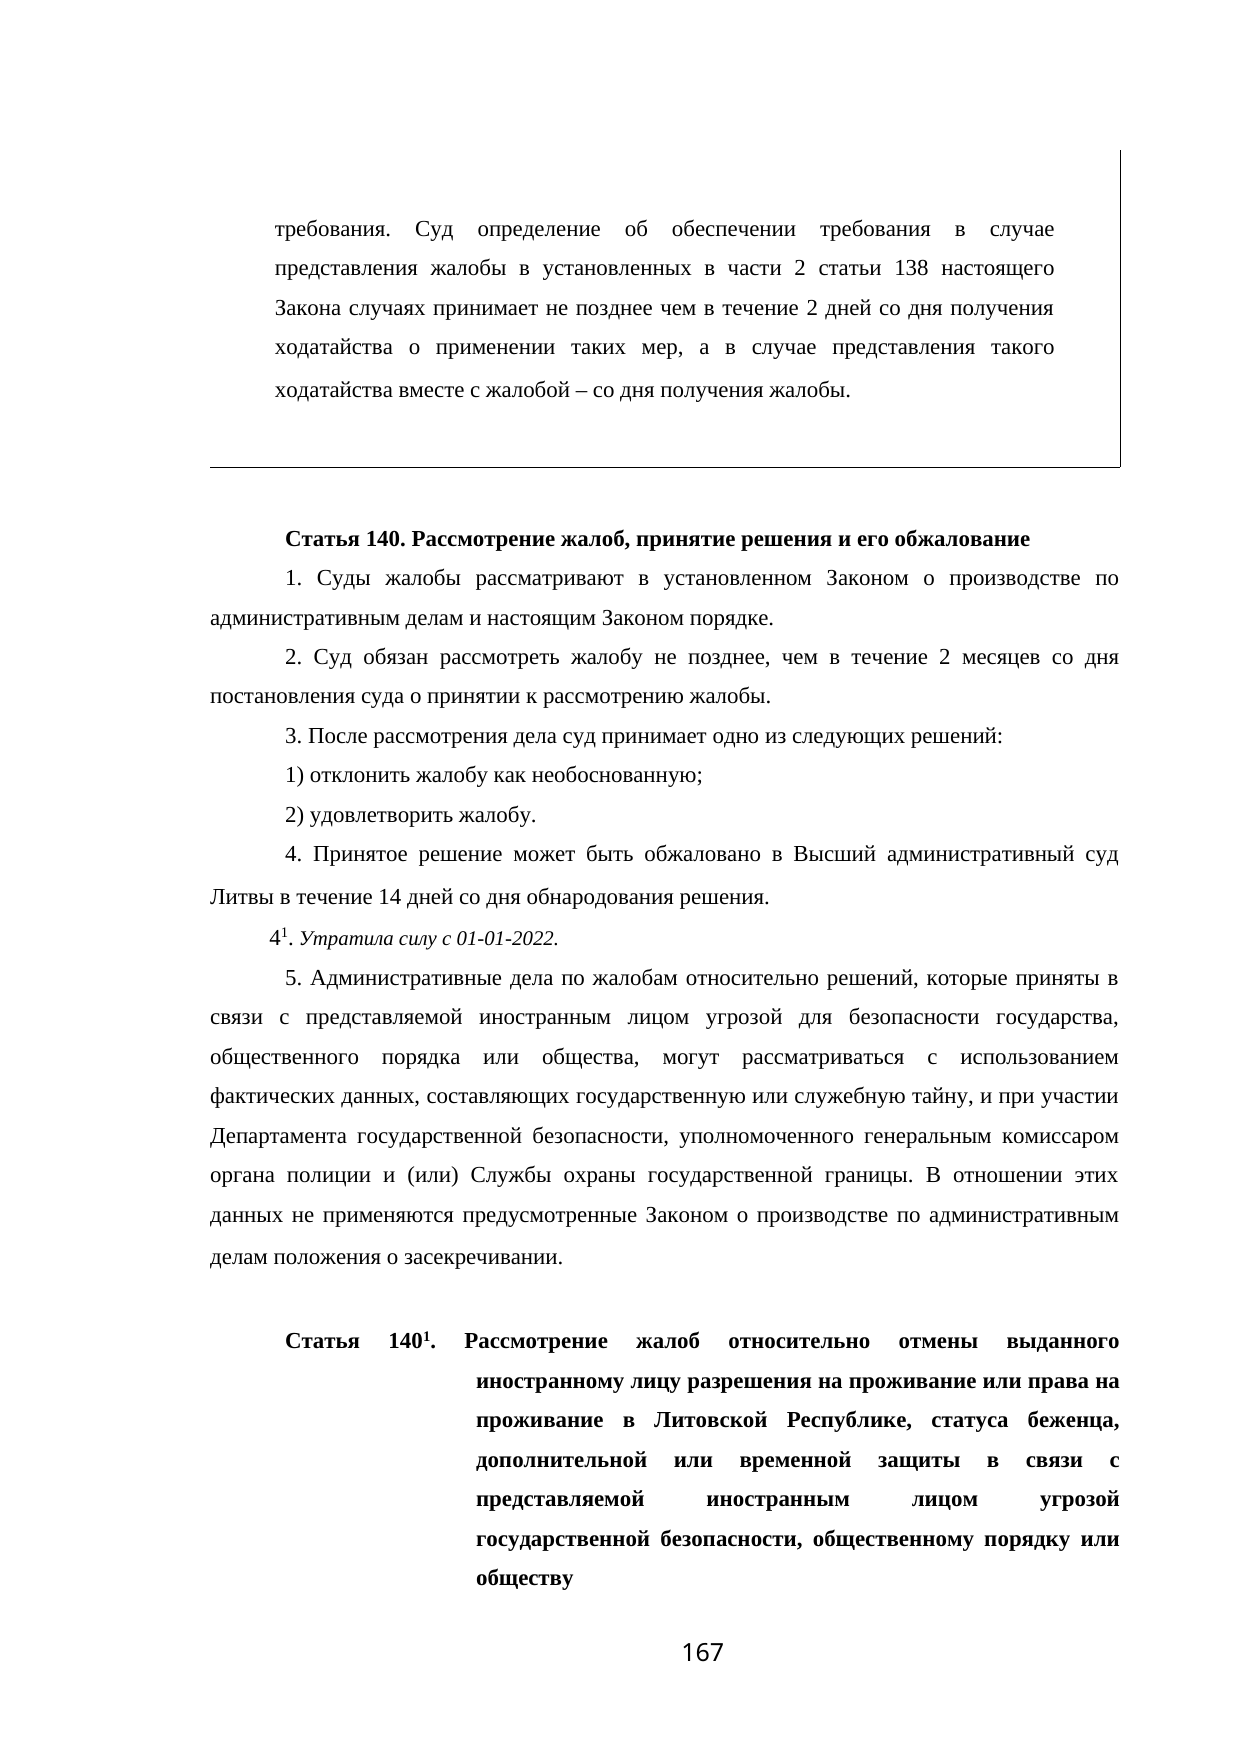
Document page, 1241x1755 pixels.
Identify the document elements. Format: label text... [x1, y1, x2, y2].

text 41. Утратила силу с 01-01-2022. [210, 924, 1120, 951]
text Статья 1401. Рассмотрение жалоб относительно отмены выданного иностранному лицу разрешения на проживание или права на проживание в Литовской Республике, статуса беженца, дополнительной или временной защиты в связи с представляемой иностранным лицом угрозой государственной безопасности, общественному порядку или обществу [285, 1328, 1120, 1591]
text 4. Принятое решение может быть обжаловано в Высший административный суд Литвы в течение 14 дней со дня обнародования решения. [210, 840, 1120, 910]
text 1) отклонить жалобу как необоснованную; [210, 761, 1120, 788]
text 1. Суды жалобы рассматривают в установленном Законом о производстве по административным делам и настоящим Законом порядке. [210, 564, 1120, 630]
text 2. Суд обязан рассмотреть жалобу не позднее, чем в течение 2 месяцев со дня постановления суда о принятии к рассмотрению жалобы. [210, 643, 1120, 709]
text требования. Суд определение об обеспечении требования в случае представления жалобы в установленных в части 2 статьи 138 настоящего Закона случаях принимает не позднее чем в течение 2 дней со дня получения ходатайства о применении таких мер, а в случае представления такого ходатайства вместе с жалобой – со дня получения жалобы. [210, 150, 1120, 467]
text Статья 140. Рассмотрение жалоб, принятие решения и его обжалование [210, 524, 1120, 551]
text 3. После рассмотрения дела суд принимает одно из следующих решений: [210, 722, 1120, 748]
text 5. Административные дела по жалобам относительно решений, которые приняты в связи с представляемой иностранным лицом угрозой для безопасности государства, общественного порядка или общества, могут рассматриваться с использованием фактических данных, составляющих государственную или служебную тайну, и при участии Департамента государственной безопасности, уполномоченного генеральным комиссаром органа полиции и (или) Службы охраны государственной границы. В отношении этих данных не применяются предусмотренные Законом о производстве по административным делам положения о засекречивании. [210, 964, 1120, 1270]
text 2) удовлетворить жалобу. [210, 801, 1120, 827]
